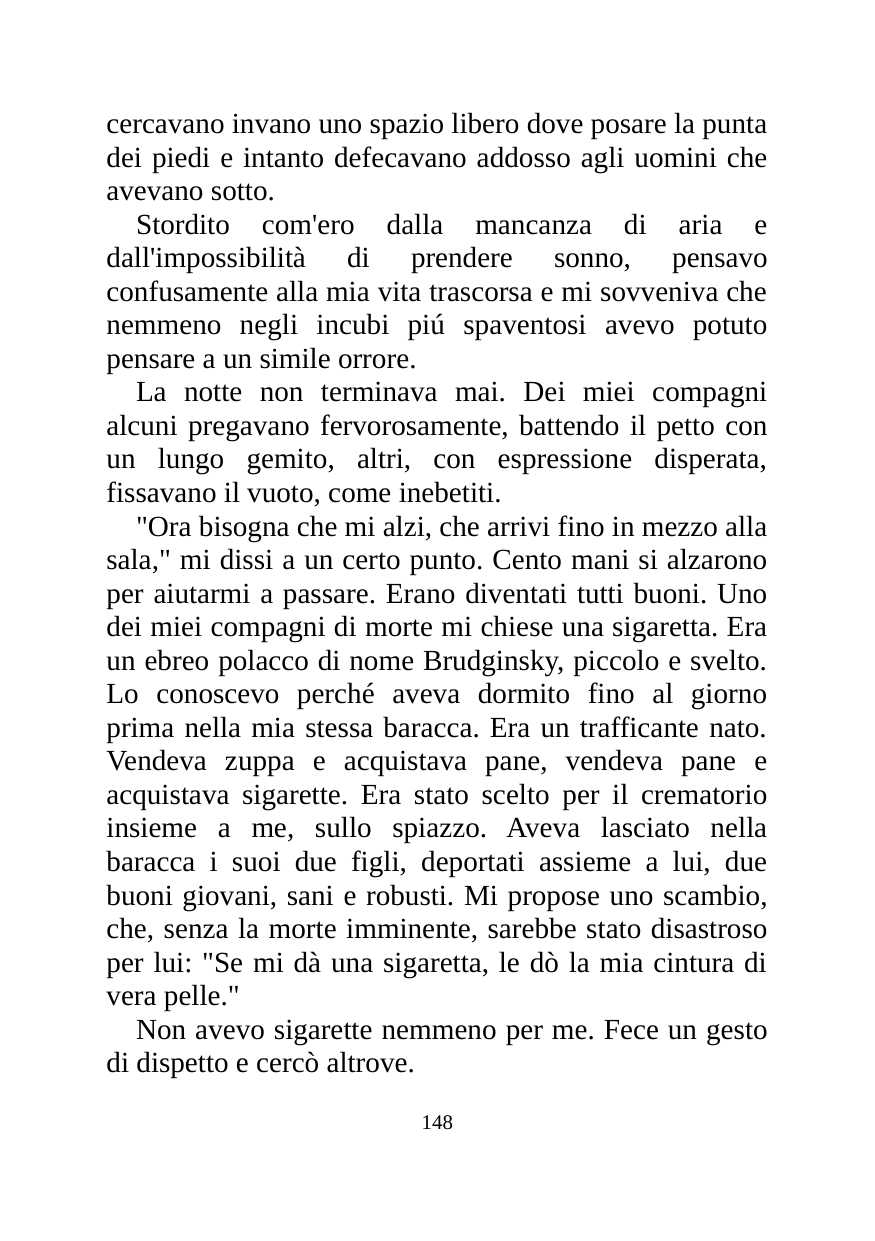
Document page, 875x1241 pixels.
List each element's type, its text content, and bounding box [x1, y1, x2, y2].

text Stordito com'ero dalla mancanza di aria e dall'impossibilità di prendere sonno, pensavo confusamente alla mia vita trascorsa e mi sovveniva che nemmeno negli incubi piú spaventosi avevo potuto pensare a un simile orrore. [106, 207, 768, 374]
text "Ora bisogna che mi alzi, che arrivi fino in mezzo alla sala," mi dissi a un certo punto. Cento mani si alzarono per aiutarmi a passare. Erano diventati tutti buoni. Uno dei miei compagni di morte mi chiese una sigaretta. Era un ebreo polacco di nome Brudginsky, piccolo e svelto. Lo conoscevo perché aveva dormito fino al giorno prima nella mia stessa baracca. Era un trafficante nato. Vendeva zuppa e acquistava pane, vendeva pane e acquistava sigarette. Era stato scelto per il crematorio insieme a me, sullo spiazzo. Aveva lasciato nella baracca i suoi due figli, deportati assieme a lui, due buoni giovani, sani e robusti. Mi propose uno scambio, che, senza la morte imminente, sarebbe stato disastroso per lui: "Se mi dà una sigaretta, le dò la mia cintura di vera pelle." [106, 509, 768, 1012]
text cercavano invano uno spazio libero dove posare la punta dei piedi e intanto defecavano addosso agli uomini che avevano sotto. [106, 106, 768, 207]
text Non avevo sigarette nemmeno per me. Fece un gesto di dispetto e cercò altrove. [106, 1012, 768, 1079]
text La notte non terminava mai. Dei miei compagni alcuni pregavano fervorosamente, battendo il petto con un lungo gemito, altri, con espressione disperata, fissavano il vuoto, come inebetiti. [106, 374, 768, 509]
